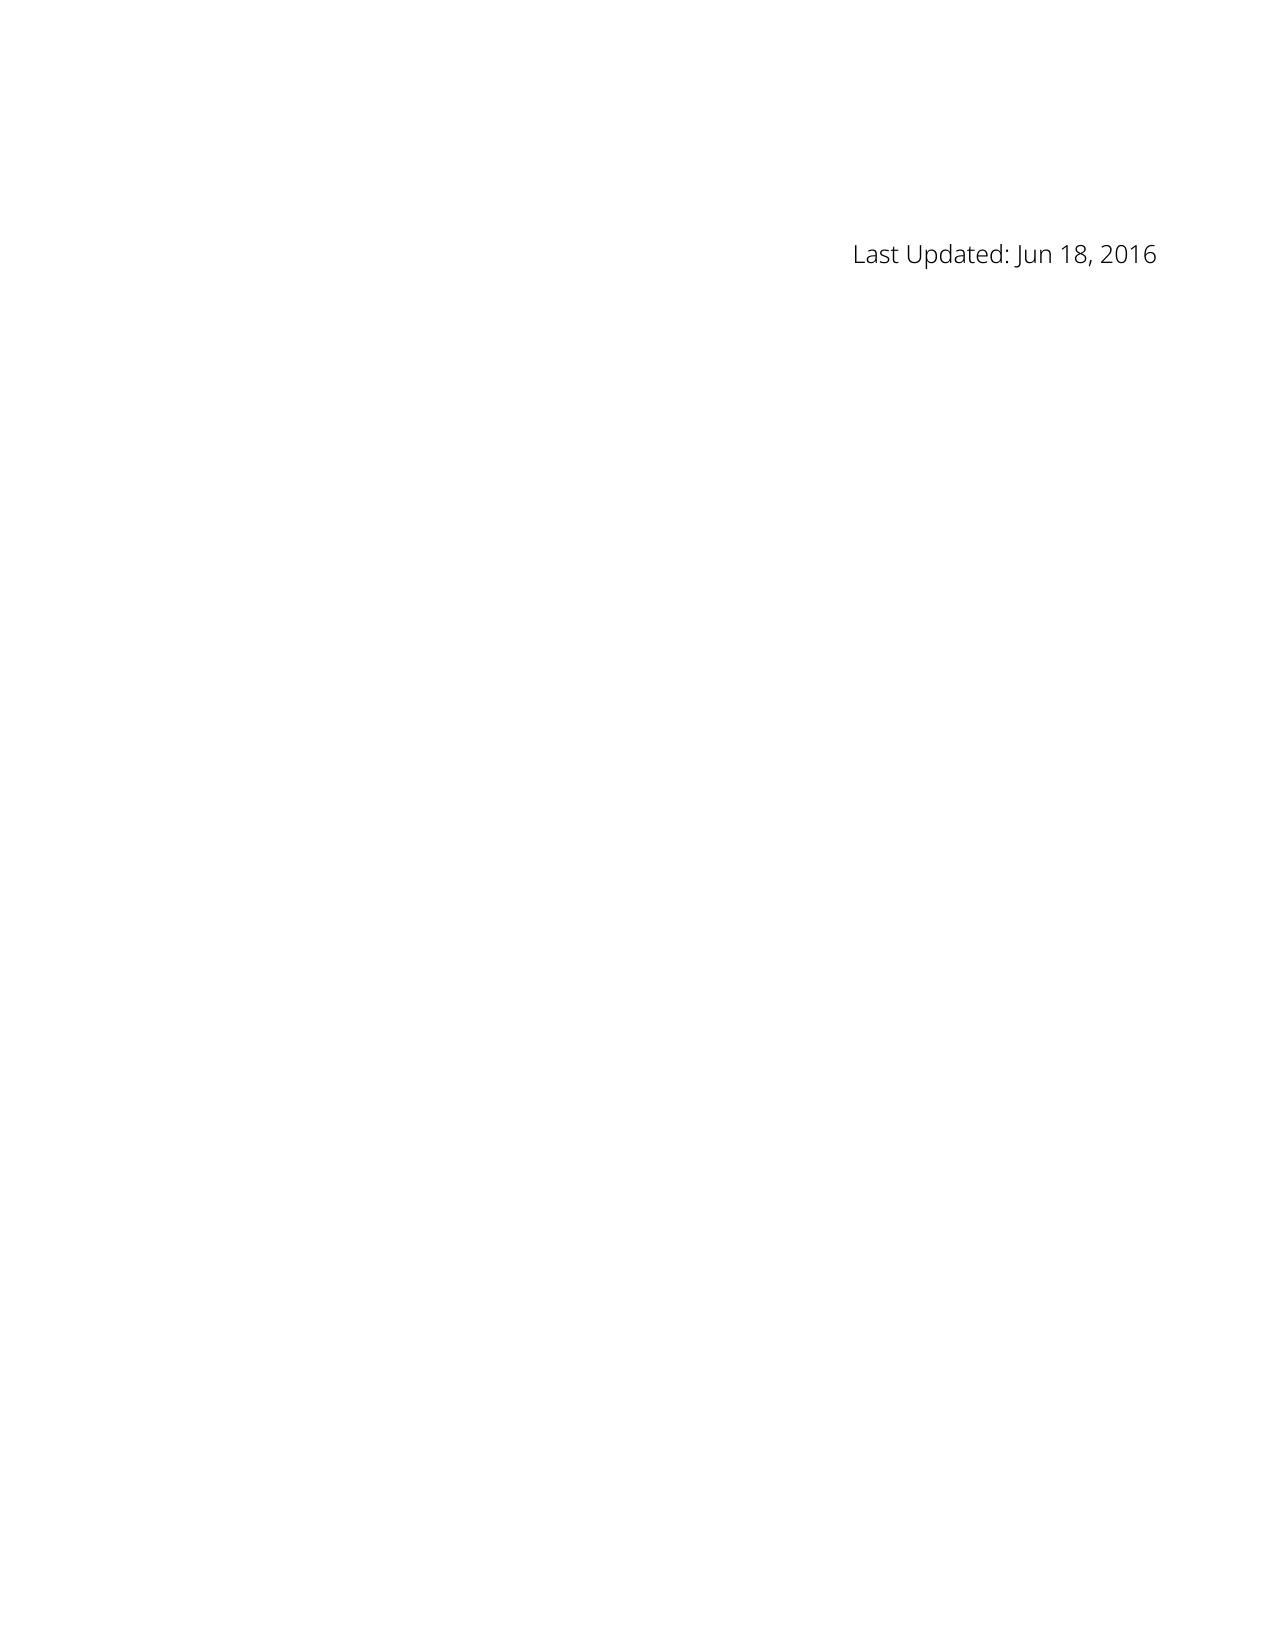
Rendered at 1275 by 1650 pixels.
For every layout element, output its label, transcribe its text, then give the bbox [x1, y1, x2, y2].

text Last Updated: Jun 18, 2016 [118, 237, 1157, 271]
